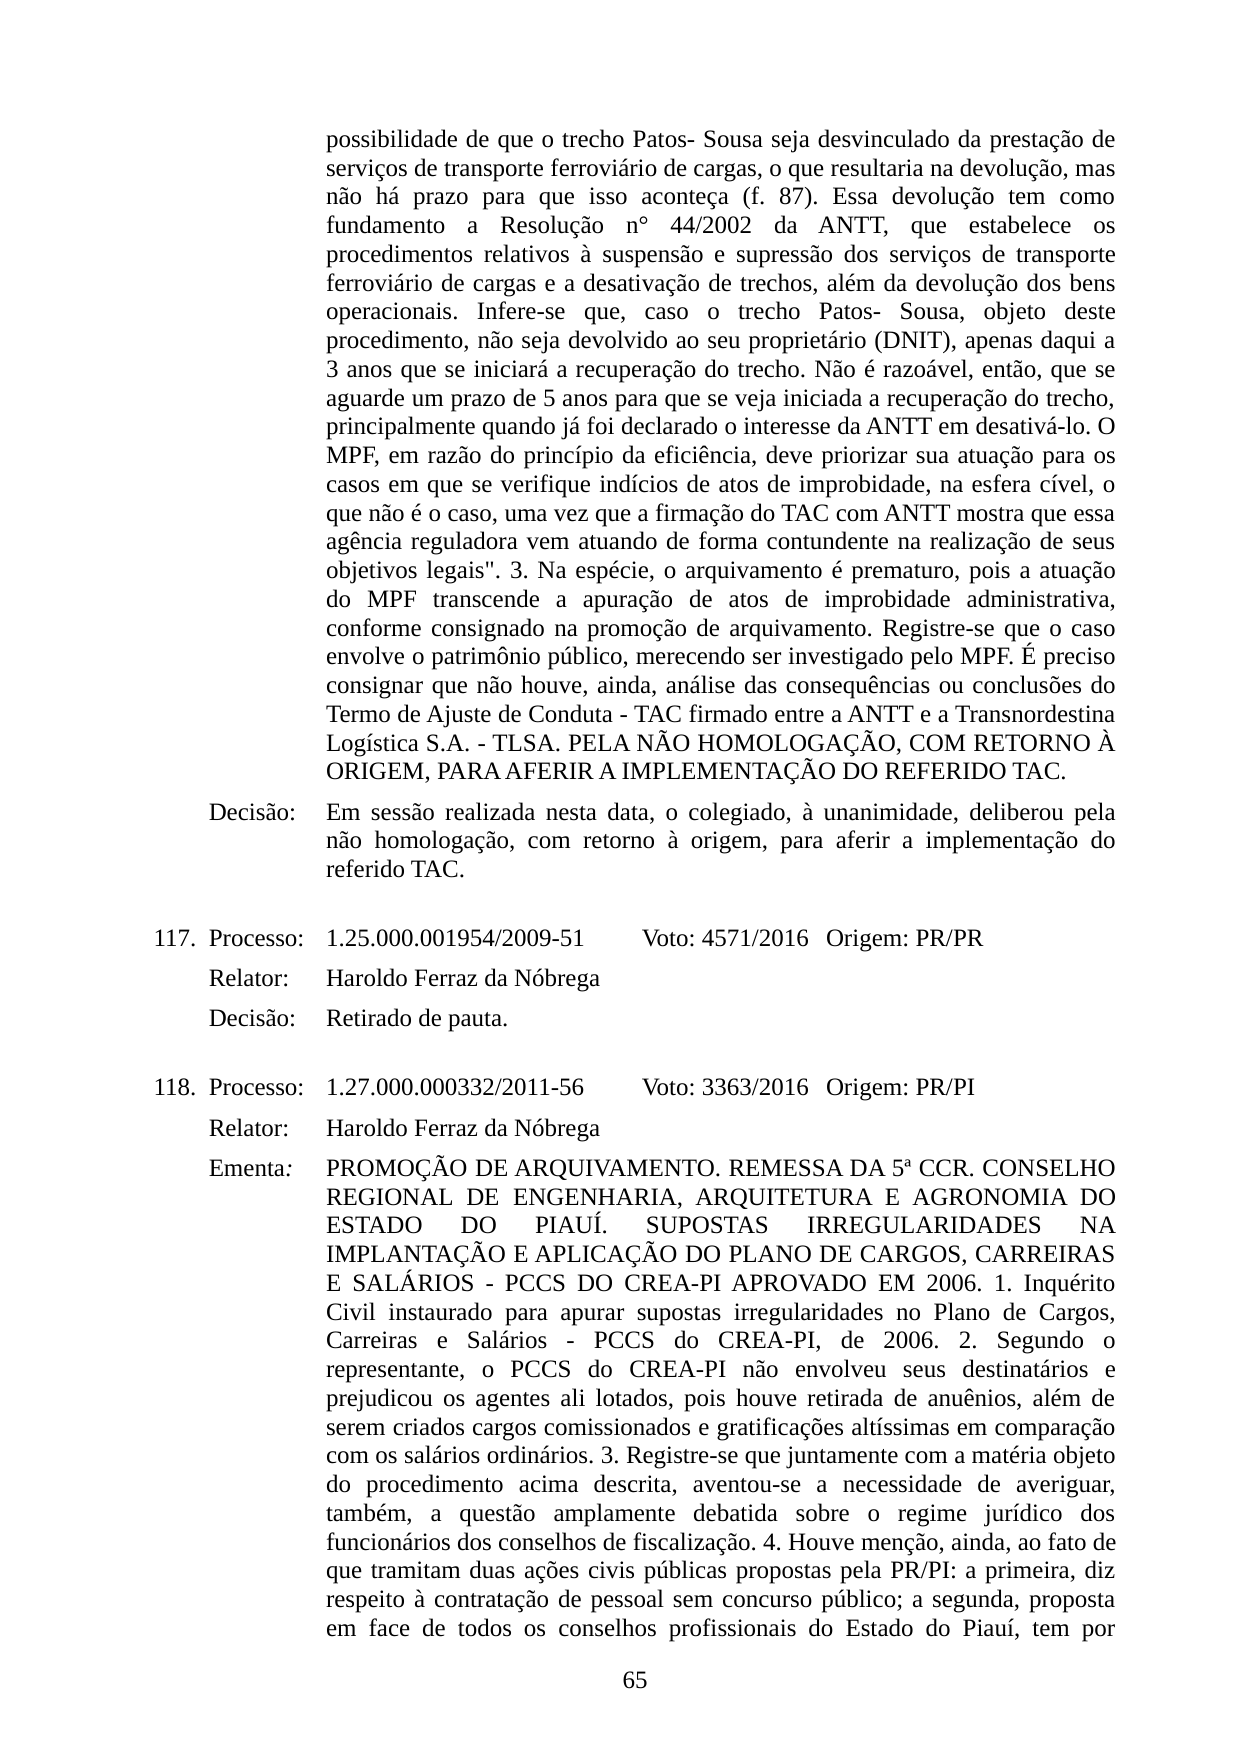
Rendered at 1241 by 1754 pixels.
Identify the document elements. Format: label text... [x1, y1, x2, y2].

table_header Voto: 4571/2016 [636, 917, 820, 957]
table_cell [148, 118, 203, 791]
table_header 1.25.000.001954/2009-51 [320, 917, 636, 957]
table_cell [148, 1147, 203, 1647]
table_header 118. [148, 1067, 203, 1107]
table_header Origem: PR/PR [820, 917, 1122, 957]
table_cell Ementa: [203, 1147, 320, 1647]
table_cell [203, 118, 320, 791]
table_header 117. [148, 917, 203, 957]
table_header Voto: 3363/2016 [636, 1067, 820, 1107]
table_cell Relator: [203, 958, 320, 998]
table_cell Retirado de pauta. [320, 998, 1122, 1038]
table_cell Haroldo Ferraz da Nóbrega [320, 958, 1122, 998]
table_header Origem: PR/PI [820, 1067, 1122, 1107]
table_header Processo: [203, 1067, 320, 1107]
table_cell Decisão: [203, 998, 320, 1038]
table_cell [148, 1107, 203, 1147]
table_cell possibilidade de que o trecho Patos- Sousa seja desvinculado da prestação de serviços de transporte ferroviário de cargas, o que resultaria na devolução, mas não há prazo para que isso aconteça (f. 87). Essa devolução tem como fundamento a Resolução n° 44/2002 da ANTT, que estabelece os procedimentos relativos à suspensão e supressão dos serviços de transporte ferroviário de cargas e a desativação de trechos, além da devolução dos bens operacionais. Infere-se que, caso o trecho Patos- Sousa, objeto deste procedimento, não seja devolvido ao seu proprietário (DNIT), apenas daqui a 3 anos que se iniciará a recuperação do trecho. Não é razoável, então, que se aguarde um prazo de 5 anos para que se veja iniciada a recuperação do trecho, principalmente quando já foi declarado o interesse da ANTT em desativá-lo. O MPF, em razão do princípio da eficiência, deve priorizar sua atuação para os casos em que se verifique indícios de atos de improbidade, na esfera cível, o que não é o caso, uma vez que a firmação do TAC com ANTT mostra que essa agência reguladora vem atuando de forma contundente na realização de seus objetivos legais". 3. Na espécie, o arquivamento é prematuro, pois a atuação do MPF transcende a apuração de atos de improbidade administrativa, conforme consignado na promoção de arquivamento. Registre-se que o caso envolve o patrimônio público, merecendo ser investigado pelo MPF. É preciso consignar que não houve, ainda, análise das consequências ou conclusões do Termo de Ajuste de Conduta - TAC firmado entre a ANTT e a Transnordestina Logística S.A. - TLSA. PELA NÃO HOMOLOGAÇÃO, COM RETORNO À ORIGEM, PARA AFERIR A IMPLEMENTAÇÃO DO REFERIDO TAC. [320, 118, 1122, 791]
table_cell PROMOÇÃO DE ARQUIVAMENTO. REMESSA DA 5ª CCR. CONSELHO REGIONAL DE ENGENHARIA, ARQUITETURA E AGRONOMIA DO ESTADO DO PIAUÍ. SUPOSTAS IRREGULARIDADES NA IMPLANTAÇÃO E APLICAÇÃO DO PLANO DE CARGOS, CARREIRAS E SALÁRIOS - PCCS DO CREA-PI APROVADO EM 2006. 1. Inquérito Civil instaurado para apurar supostas irregularidades no Plano de Cargos, Carreiras e Salários - PCCS do CREA-PI, de 2006. 2. Segundo o representante, o PCCS do CREA-PI não envolveu seus destinatários e prejudicou os agentes ali lotados, pois houve retirada de anuênios, além de serem criados cargos comissionados e gratificações altíssimas em comparação com os salários ordinários. 3. Registre-se que juntamente com a matéria objeto do procedimento acima descrita, aventou-se a necessidade de averiguar, também, a questão amplamente debatida sobre o regime jurídico dos funcionários dos conselhos de fiscalização. 4. Houve menção, ainda, ao fato de que tramitam duas ações civis públicas propostas pela PR/PI: a primeira, diz respeito à contratação de pessoal sem concurso público; a segunda, proposta em face de todos os conselhos profissionais do Estado do Piauí, tem por [320, 1147, 1122, 1647]
table_cell [148, 998, 203, 1038]
table_cell Relator: [203, 1107, 320, 1147]
table_cell [148, 958, 203, 998]
table_cell [148, 791, 203, 888]
table_header 1.27.000.000332/2011-56 [320, 1067, 636, 1107]
table_cell Decisão: [203, 791, 320, 888]
table_header Processo: [203, 917, 320, 957]
table_cell Haroldo Ferraz da Nóbrega [320, 1107, 1122, 1147]
table_cell Em sessão realizada nesta data, o colegiado, à unanimidade, deliberou pela não homologação, com retorno à origem, para aferir a implementação do referido TAC. [320, 791, 1122, 888]
